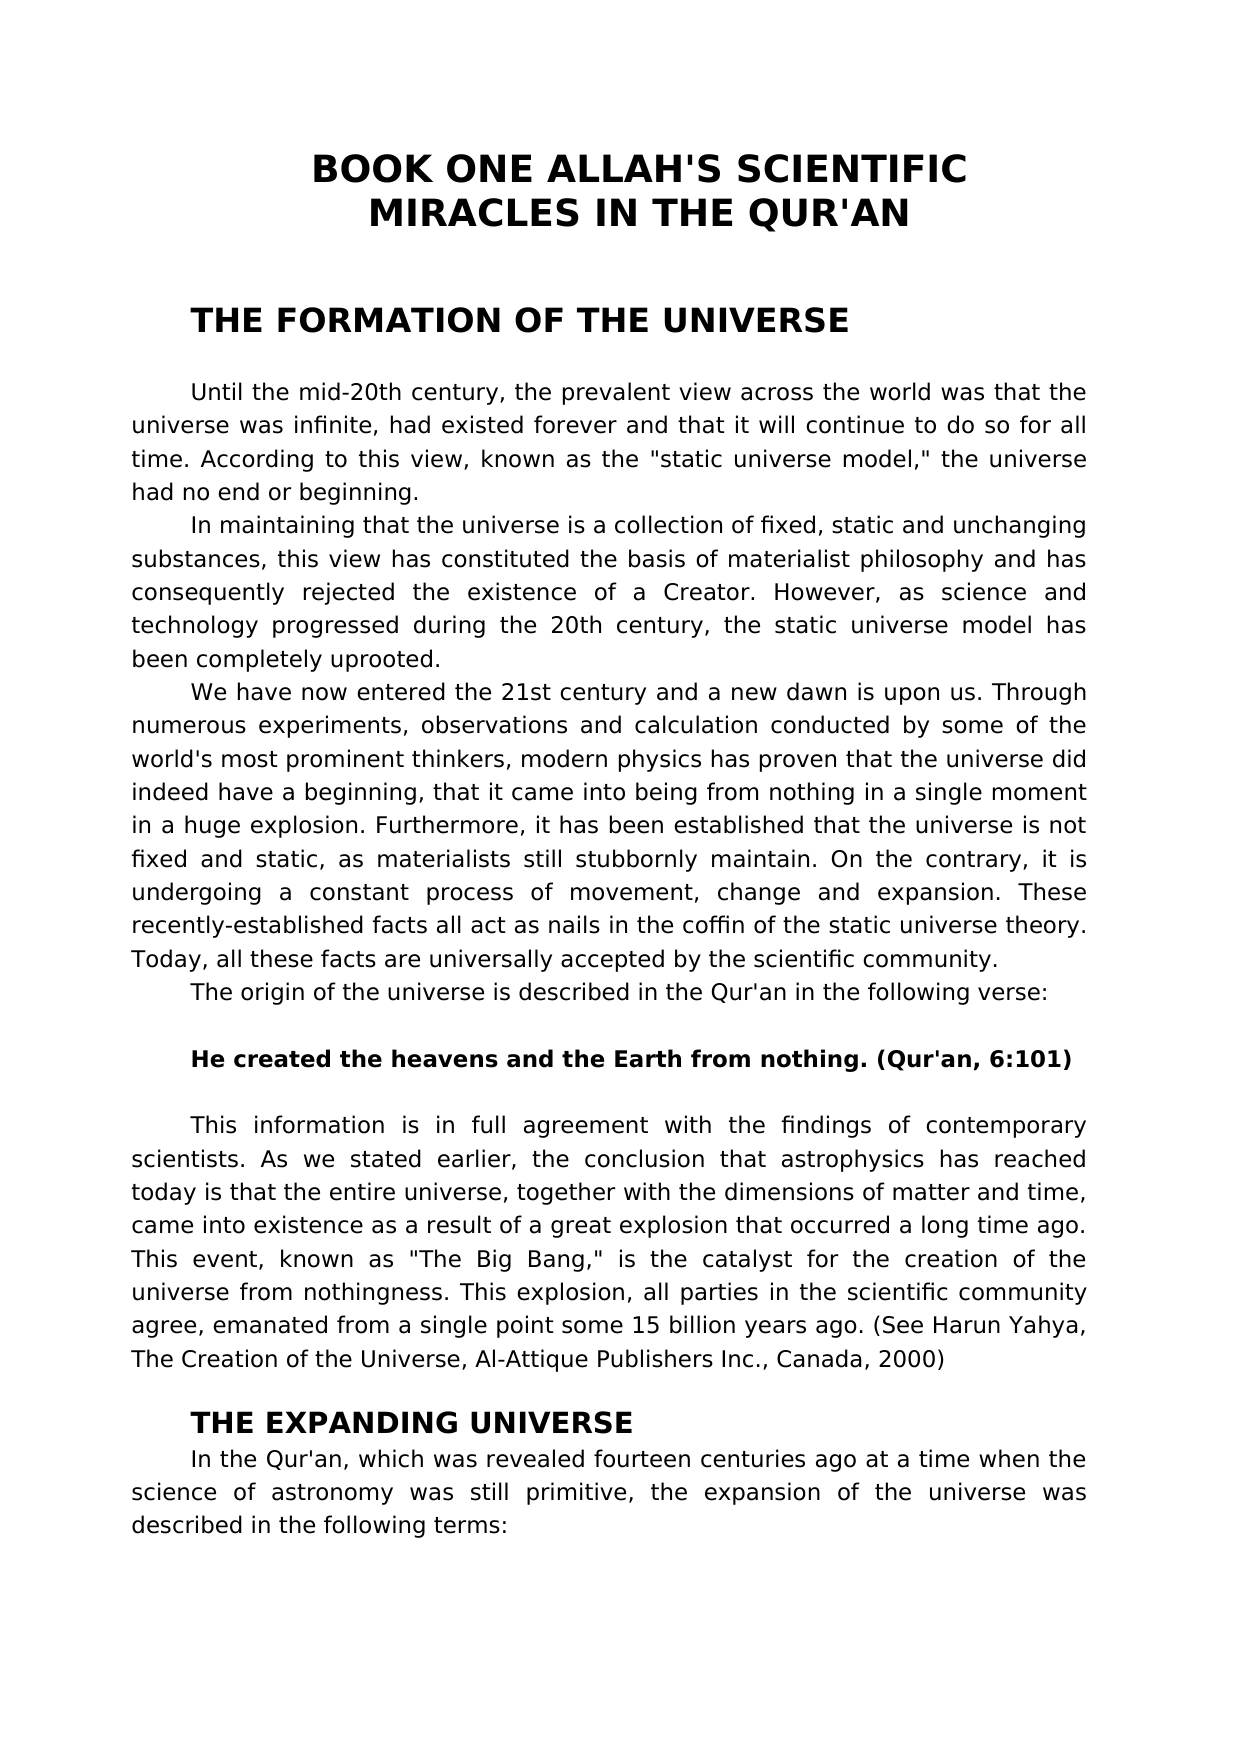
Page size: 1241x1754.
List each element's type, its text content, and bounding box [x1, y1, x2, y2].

text In the Qur'an, which was revealed fourteen centuries ago at a time when the science of astronomy was still primitive, the expansion of the universe was described in the following terms: [131, 1440, 1088, 1540]
text MIRACLES IN THE QUR'AN [131, 191, 1088, 235]
text Until the mid-20th century, the prevalent view across the world was that the universe was infinite, had existed forever and that it will continue to do so for all time. According to this view, known as the "static universe model," the universe had no end or beginning. [131, 374, 1088, 507]
text THE FORMATION OF THE UNIVERSE [131, 302, 1088, 340]
text This information is in full agreement with the findings of contemporary scientists. As we stated earlier, the conclusion that astrophysics has reached today is that the entire universe, together with the dimensions of matter and time, came into existence as a result of a great explosion that occurred a long time ago. This event, known as "The Big Bang," is the catalyst for the creation of the universe from nothingness. This explosion, all parties in the scientific community agree, emanated from a single point some 15 billion years ago. (See Harun Yahya, The Creation of the Universe, Al-Attique Publishers Inc., Canada, 2000) [131, 1107, 1088, 1374]
text BOOK ONE ALLAH'S SCIENTIFIC [131, 148, 1088, 191]
text We have now entered the 21st century and a new dawn is upon us. Through numerous experiments, observations and calculation conducted by some of the world's most prominent thinkers, modern physics has proven that the universe did indeed have a beginning, that it came into being from nothing in a single moment in a huge explosion. Furthermore, it has been established that the universe is not fixed and static, as materialists still stubbornly maintain. On the contrary, it is undergoing a constant process of movement, change and expansion. These recently-established facts all act as nails in the coffin of the static universe theory. Today, all these facts are universally accepted by the scientific community. [131, 674, 1088, 974]
text The origin of the universe is described in the Qur'an in the following verse: [131, 974, 1088, 1007]
text He created the heavens and the Earth from nothing. (Qur'an, 6:101) [131, 1040, 1088, 1074]
text In maintaining that the universe is a collection of fixed, static and unchanging substances, this view has constituted the basis of materialist philosophy and has consequently rejected the existence of a Creator. However, as science and technology progressed during the 20th century, the static universe model has been completely uprooted. [131, 507, 1088, 674]
text THE EXPANDING UNIVERSE [131, 1407, 1088, 1440]
